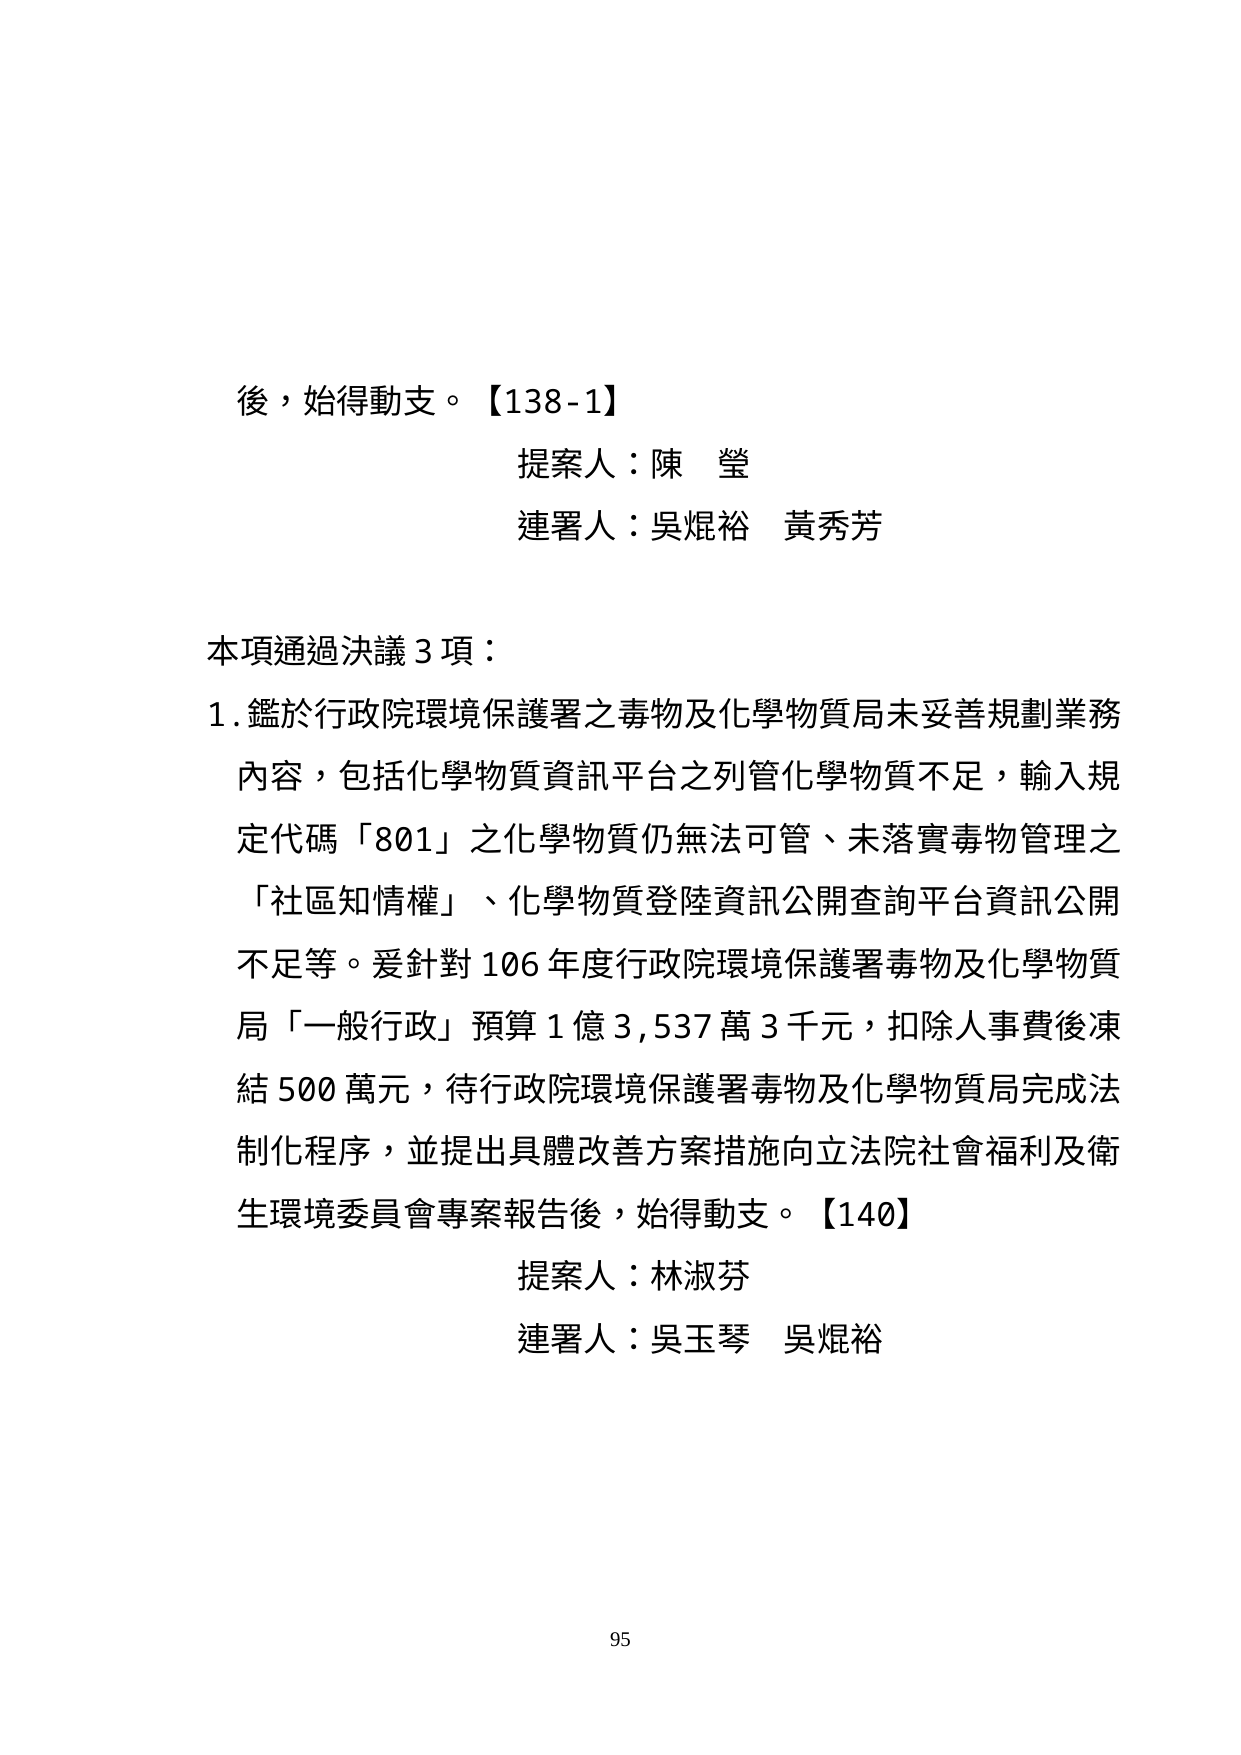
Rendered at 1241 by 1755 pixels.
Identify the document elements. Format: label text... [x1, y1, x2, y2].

text 後，始得動支。【138-1】 [206, 358, 1122, 420]
text 連署人：吳玉琴 吳焜裕 [118, 1295, 1122, 1358]
text 連署人：吳焜裕 黃秀芳 [118, 483, 1122, 545]
text 1.鑑於行政院環境保護署之毒物及化學物質局未妥善規劃業務內容，包括化學物質資訊平台之列管化學物質不足，輸入規定代碼「801」之化學物質仍無法可管、未落實毒物管理之「社區知情權」、化學物質登陸資訊公開查詢平台資訊公開不足等。爰針對106年度行政院環境保護署毒物及化學物質局「一般行政」預算1億3,537萬3千元，扣除人事費後凍結500萬元，待行政院環境保護署毒物及化學物質局完成法制化程序，並提出具體改善方案措施向立法院社會福利及衛生環境委員會專案報告後，始得動支。【140】 [206, 670, 1122, 1233]
text 提案人：林淑芬 [118, 1233, 1122, 1295]
text 本項通過決議3項： [118, 608, 1122, 670]
text 提案人：陳 瑩 [118, 420, 1122, 483]
